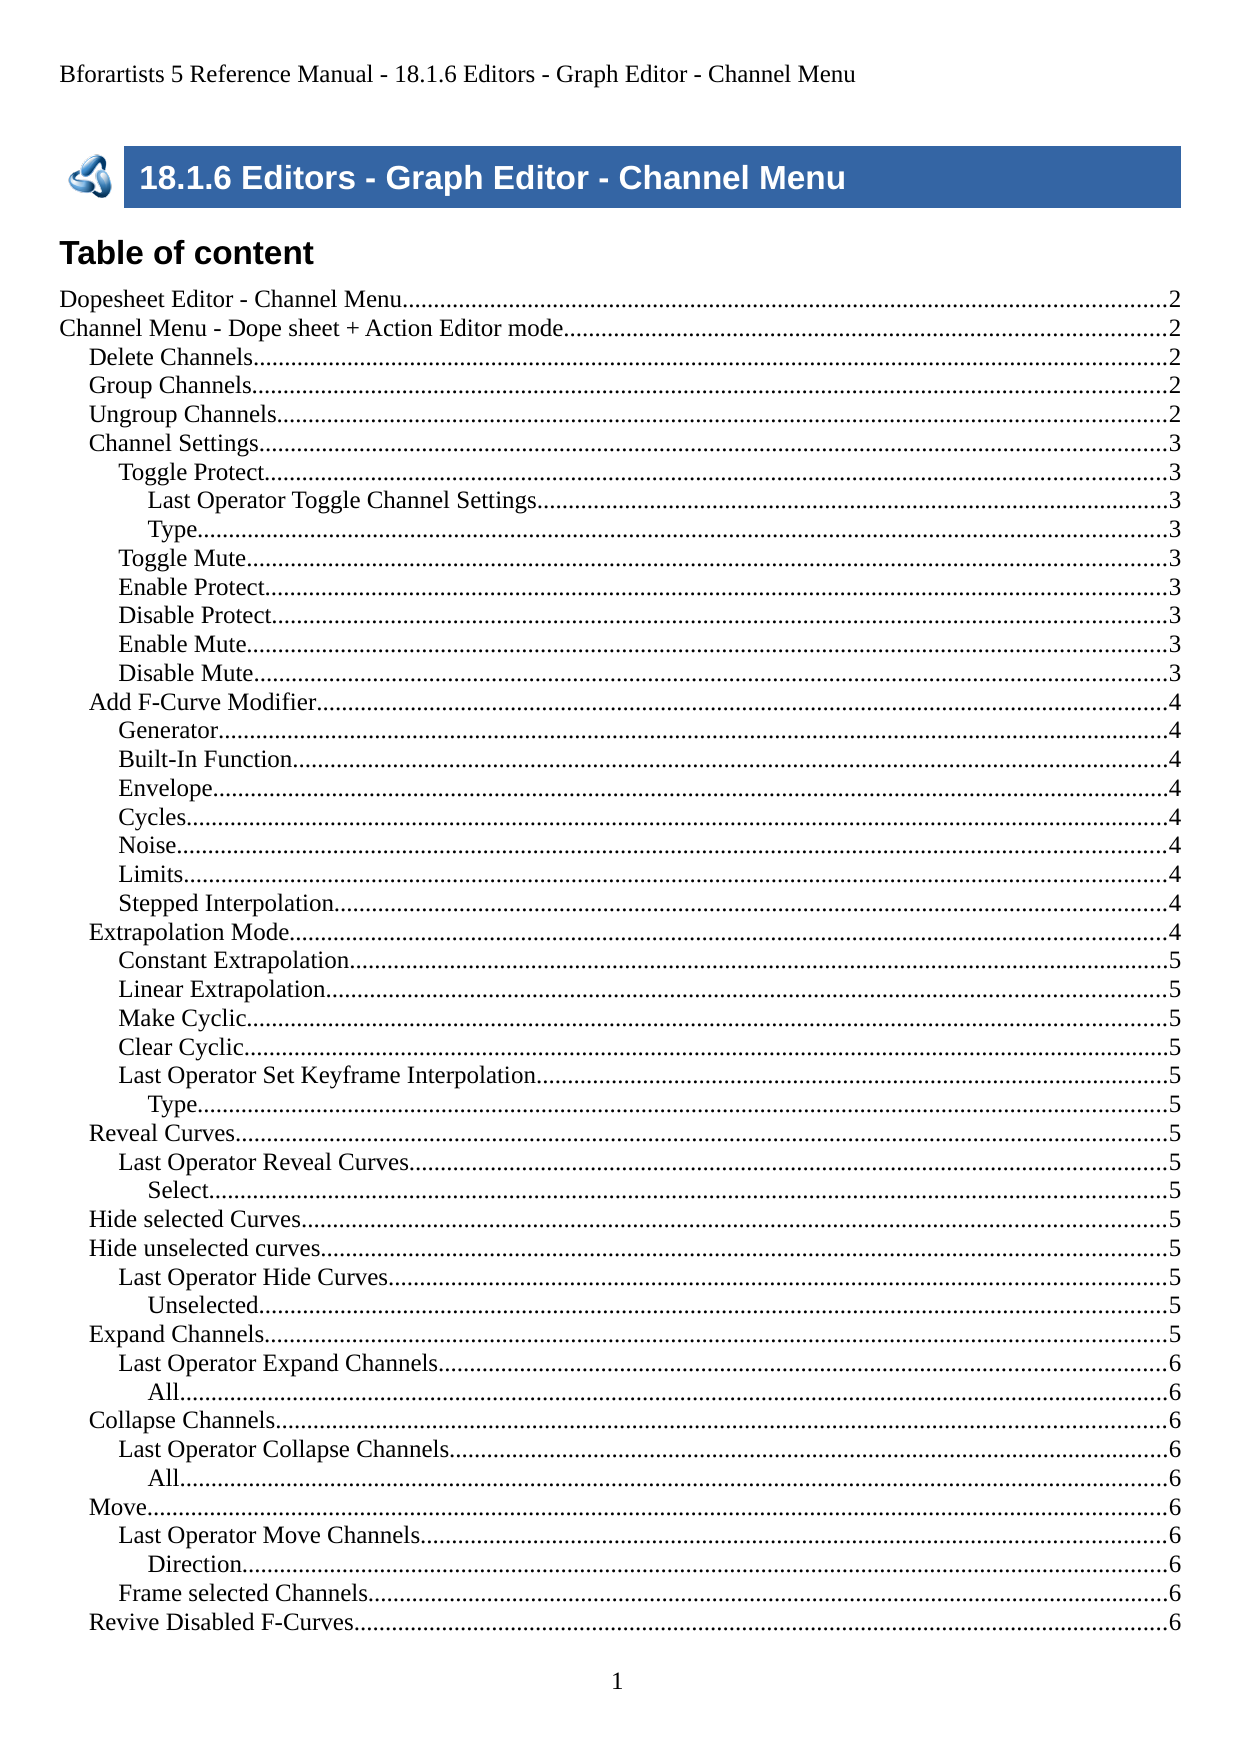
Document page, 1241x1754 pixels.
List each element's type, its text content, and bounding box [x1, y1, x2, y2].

text Envelope 4 [118, 773, 1181, 802]
text Cycles 4 [118, 802, 1181, 830]
picture [65, 152, 114, 201]
text Channel Settings 3 [88, 428, 1181, 457]
text Toggle Protect 3 [118, 457, 1181, 485]
text Add F-Curve Modifier 4 [88, 687, 1181, 715]
text Last Operator Toggle Channel Settings 3 [147, 485, 1181, 514]
text Noise 4 [118, 830, 1181, 859]
text Linear Extrapolation 5 [118, 974, 1181, 1003]
table_header [59, 146, 124, 208]
text Expand Channels 5 [88, 1319, 1181, 1348]
text Direction 6 [147, 1549, 1181, 1578]
subtitle Table of content [59, 233, 1181, 272]
text Last Operator Move Channels 6 [118, 1520, 1181, 1549]
text Limits 4 [118, 859, 1181, 888]
text Toggle Mute 3 [118, 543, 1181, 572]
text Disable Mute 3 [118, 658, 1181, 687]
text All 6 [147, 1463, 1181, 1492]
text Revive Disabled F-Curves 6 [88, 1607, 1181, 1635]
text Dopesheet Editor - Channel Menu 2 [59, 284, 1181, 313]
text Constant Extrapolation 5 [118, 945, 1181, 974]
text Last Operator Collapse Channels 6 [118, 1434, 1181, 1463]
text Reveal Curves 5 [88, 1118, 1181, 1147]
text Ungroup Channels 2 [88, 399, 1181, 428]
text Clear Cyclic 5 [118, 1032, 1181, 1060]
text Type 3 [147, 514, 1181, 543]
text Delete Channels 2 [88, 342, 1181, 370]
text All 6 [147, 1377, 1181, 1405]
text Unselected 5 [147, 1290, 1181, 1319]
text Last Operator Hide Curves 5 [118, 1262, 1181, 1290]
text Hide unselected curves 5 [88, 1233, 1181, 1262]
text Generator 4 [118, 715, 1181, 744]
text Collapse Channels 6 [88, 1405, 1181, 1434]
table_header 18.1.6 Editors - Graph Editor - Channel Menu [124, 146, 1181, 208]
text Move 6 [88, 1492, 1181, 1520]
text Channel Menu - Dope sheet + Action Editor mode 2 [59, 313, 1181, 342]
text Built-In Function 4 [118, 744, 1181, 773]
text Stepped Interpolation 4 [118, 888, 1181, 917]
text Make Cyclic 5 [118, 1003, 1181, 1032]
text Enable Mute 3 [118, 629, 1181, 658]
text Select 5 [147, 1175, 1181, 1204]
text Frame selected Channels 6 [118, 1578, 1181, 1607]
text Disable Protect 3 [118, 600, 1181, 629]
text Group Channels 2 [88, 370, 1181, 399]
text Last Operator Reveal Curves 5 [118, 1147, 1181, 1175]
text Extrapolation Mode 4 [88, 917, 1181, 945]
text Type 5 [147, 1089, 1181, 1118]
text Enable Protect 3 [118, 572, 1181, 600]
text Last Operator Set Keyframe Interpolation 5 [118, 1060, 1181, 1089]
text Hide selected Curves 5 [88, 1204, 1181, 1233]
text Last Operator Expand Channels 6 [118, 1348, 1181, 1377]
